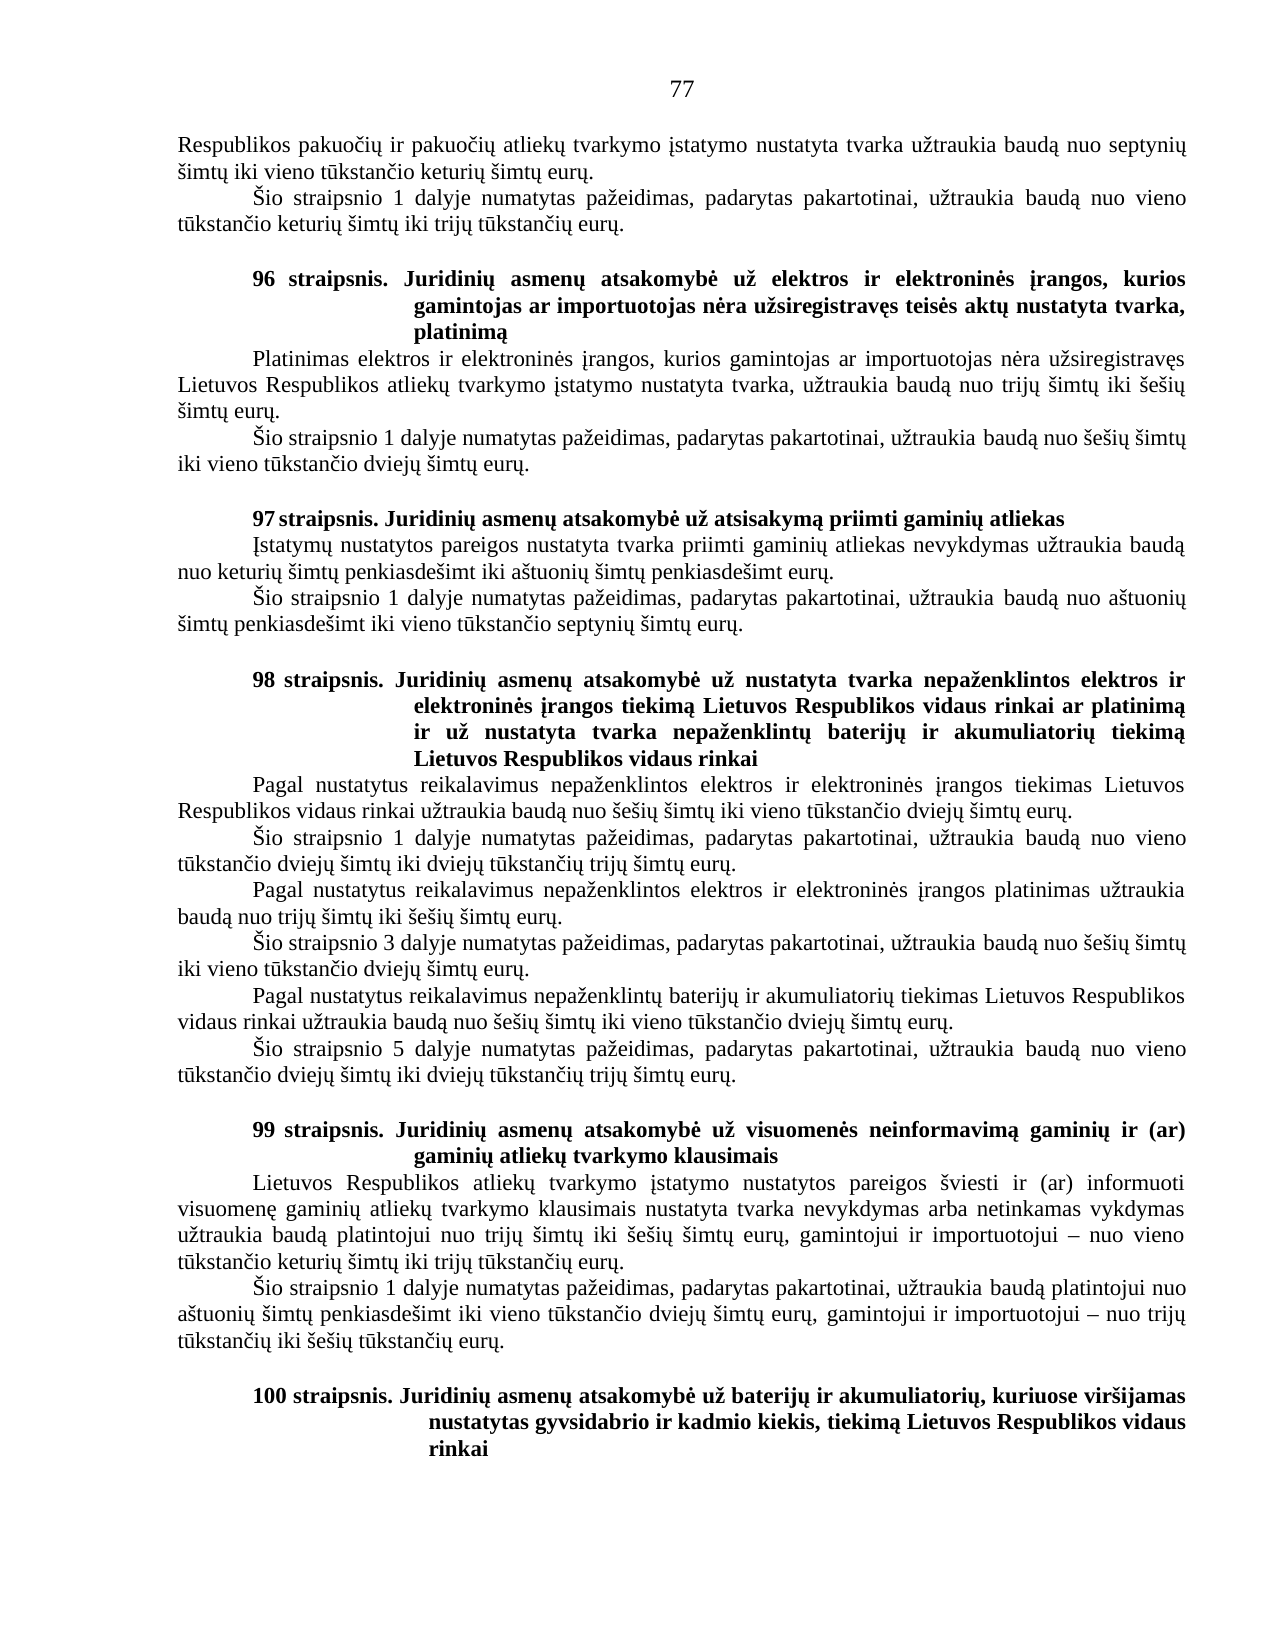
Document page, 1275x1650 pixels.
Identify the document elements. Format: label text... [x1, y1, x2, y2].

text Šio straipsnio 1 dalyje numatytas pažeidimas, padarytas pakartotinai, užtraukia baudą platintojui nuo aštuonių šimtų penkiasdešimt iki vieno tūkstančio dviejų šimtų eurų, gamintojui ir importuotojui – nuo trijų tūkstančių iki šešių tūkstančių eurų. [177, 1274, 1186, 1353]
text Šio straipsnio 1 dalyje numatytas pažeidimas, padarytas pakartotinai, užtraukia baudą nuo aštuonių šimtų penkiasdešimt iki vieno tūkstančio septynių šimtų eurų. [177, 584, 1186, 637]
text Šio straipsnio 1 dalyje numatytas pažeidimas, padarytas pakartotinai, užtraukia baudą nuo vieno tūkstančio dviejų šimtų iki dviejų tūkstančių trijų šimtų eurų. [177, 824, 1186, 876]
text Pagal nustatytus reikalavimus nepaženklintos elektros ir elektroninės įrangos tiekimas Lietuvos Respublikos vidaus rinkai užtraukia baudą nuo šešių šimtų iki vieno tūkstančio dviejų šimtų eurų. [177, 771, 1186, 824]
text Šio straipsnio 1 dalyje numatytas pažeidimas, padarytas pakartotinai, užtraukia baudą nuo vieno tūkstančio keturių šimtų iki trijų tūkstančių eurų. [177, 184, 1186, 237]
text Pagal nustatytus reikalavimus nepaženklintų baterijų ir akumuliatorių tiekimas Lietuvos Respublikos vidaus rinkai užtraukia baudą nuo šešių šimtų iki vieno tūkstančio dviejų šimtų eurų. [177, 982, 1186, 1034]
text 99 straipsnis. Juridinių asmenų atsakomybė už visuomenės neinformavimą gaminių ir (ar) gaminių atliekų tvarkymo klausimais [252, 1116, 1186, 1169]
text 98 straipsnis. Juridinių asmenų atsakomybė už nustatyta tvarka nepaženklintos elektros ir elektroninės įrangos tiekimą Lietuvos Respublikos vidaus rinkai ar platinimą ir už nustatyta tvarka nepaženklintų baterijų ir akumuliatorių tiekimą Lietuvos Respublikos vidaus rinkai [252, 666, 1186, 771]
text 100 straipsnis. Juridinių asmenų atsakomybė už baterijų ir akumuliatorių, kuriuose viršijamas nustatytas gyvsidabrio ir kadmio kiekis, tiekimą Lietuvos Respublikos vidaus rinkai [252, 1382, 1186, 1461]
text 97 straipsnis. Juridinių asmenų atsakomybė už atsisakymą priimti gaminių atliekas [177, 505, 1186, 531]
text Respublikos pakuočių ir pakuočių atliekų tvarkymo įstatymo nustatyta tvarka užtraukia baudą nuo septynių šimtų iki vieno tūkstančio keturių šimtų eurų. [177, 131, 1186, 184]
text Lietuvos Respublikos atliekų tvarkymo įstatymo nustatytos pareigos šviesti ir (ar) informuoti visuomenę gaminių atliekų tvarkymo klausimais nustatyta tvarka nevykdymas arba netinkamas vykdymas užtraukia baudą platintojui nuo trijų šimtų iki šešių šimtų eurų, gamintojui ir importuotojui – nuo vieno tūkstančio keturių šimtų iki trijų tūkstančių eurų. [177, 1169, 1186, 1274]
text Pagal nustatytus reikalavimus nepaženklintos elektros ir elektroninės įrangos platinimas užtraukia baudą nuo trijų šimtų iki šešių šimtų eurų. [177, 876, 1186, 929]
text Šio straipsnio 1 dalyje numatytas pažeidimas, padarytas pakartotinai, užtraukia baudą nuo šešių šimtų iki vieno tūkstančio dviejų šimtų eurų. [177, 424, 1186, 476]
text Šio straipsnio 3 dalyje numatytas pažeidimas, padarytas pakartotinai, užtraukia baudą nuo šešių šimtų iki vieno tūkstančio dviejų šimtų eurų. [177, 929, 1186, 982]
text Įstatymų nustatytos pareigos nustatyta tvarka priimti gaminių atliekas nevykdymas užtraukia baudą nuo keturių šimtų penkiasdešimt iki aštuonių šimtų penkiasdešimt eurų. [177, 531, 1186, 584]
text Šio straipsnio 5 dalyje numatytas pažeidimas, padarytas pakartotinai, užtraukia baudą nuo vieno tūkstančio dviejų šimtų iki dviejų tūkstančių trijų šimtų eurų. [177, 1034, 1186, 1087]
text Platinimas elektros ir elektroninės įrangos, kurios gamintojas ar importuotojas nėra užsiregistravęs Lietuvos Respublikos atliekų tvarkymo įstatymo nustatyta tvarka, užtraukia baudą nuo trijų šimtų iki šešių šimtų eurų. [177, 344, 1186, 424]
text 96 straipsnis. Juridinių asmenų atsakomybė už elektros ir elektroninės įrangos, kurios gamintojas ar importuotojas nėra užsiregistravęs teisės aktų nustatyta tvarka, platinimą [252, 266, 1186, 344]
